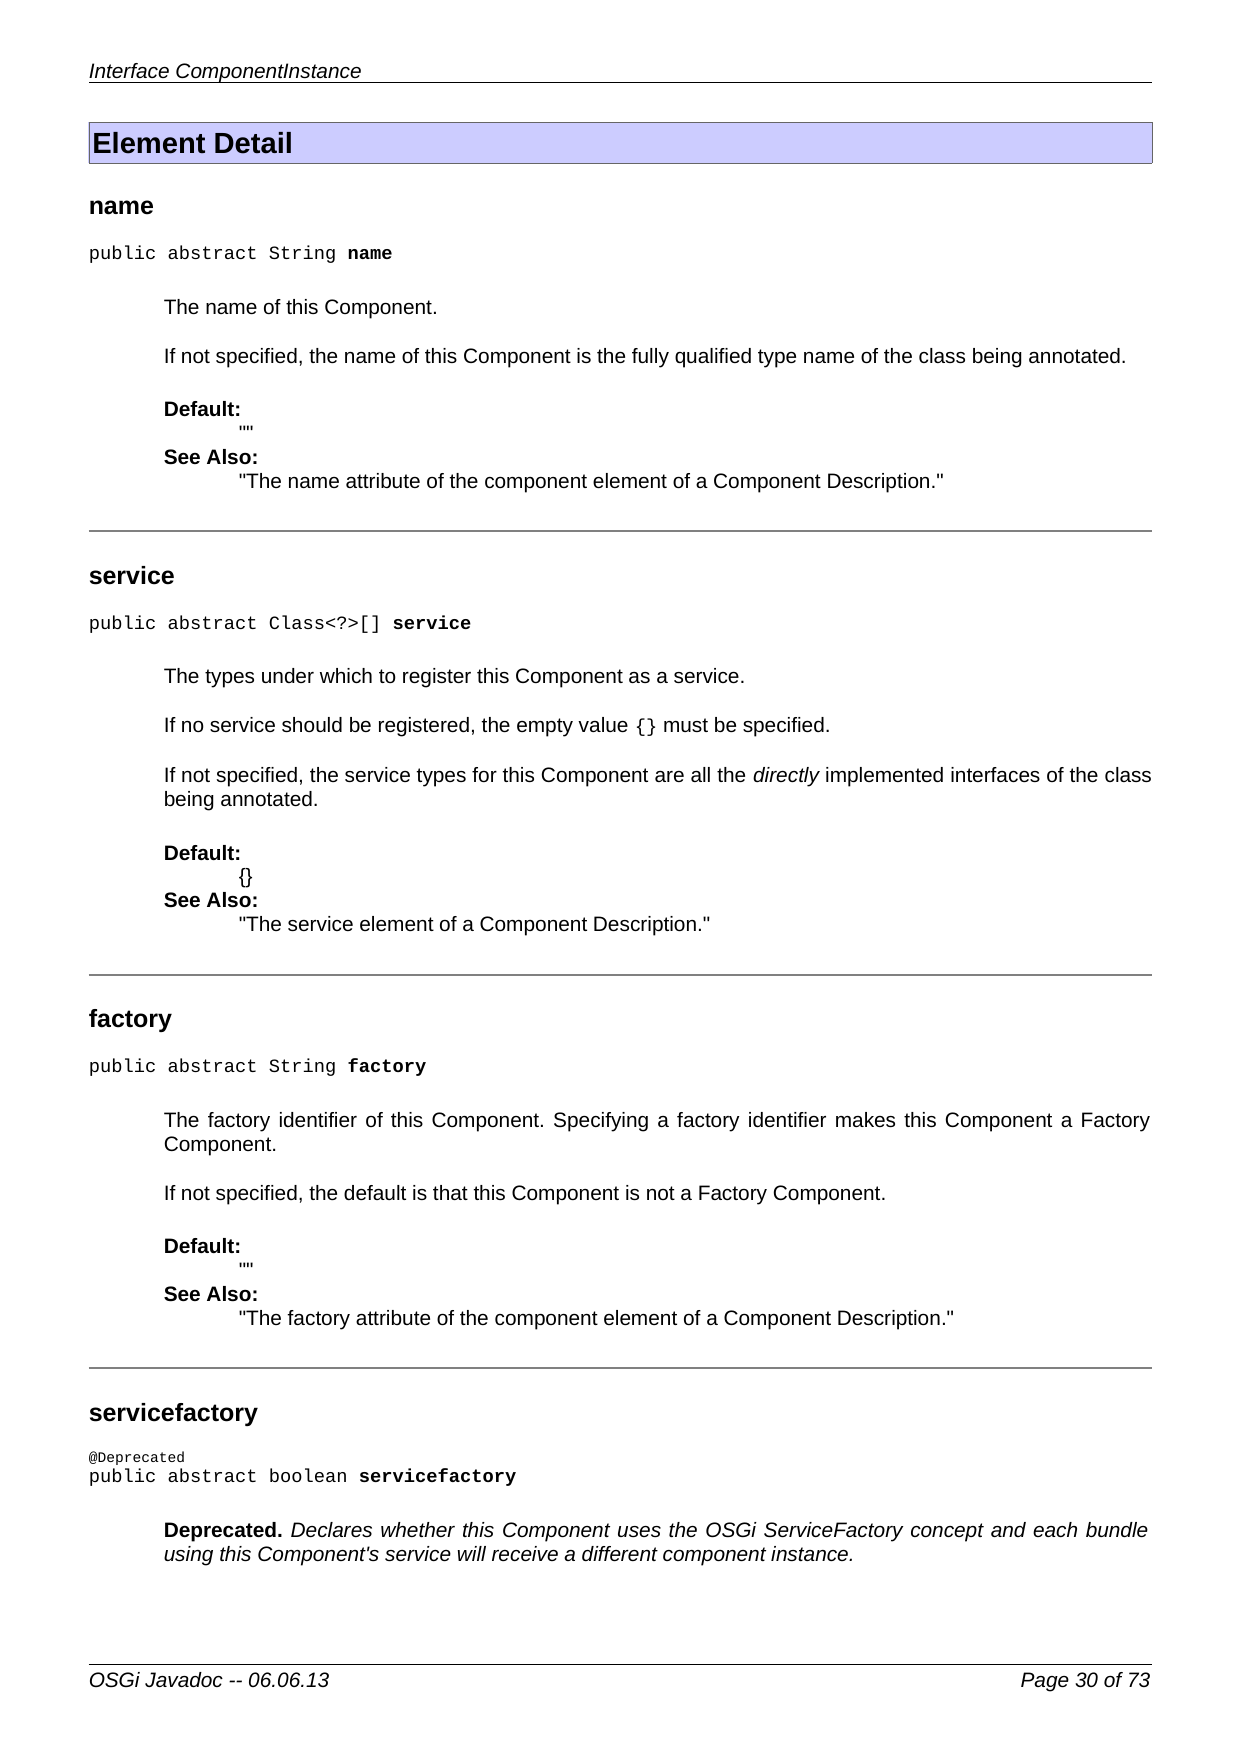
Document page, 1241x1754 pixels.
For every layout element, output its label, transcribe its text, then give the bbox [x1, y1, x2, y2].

text @Deprecated public abstract boolean servicefactory [88, 1451, 1152, 1488]
text The name of this Component. [163, 294, 1152, 318]
text {} [238, 864, 1152, 888]
text See Also: [163, 1282, 1152, 1306]
text Deprecated. Declares whether this Component uses the OSGi ServiceFactory concept and each bundle using this Component's service will receive a different component instance. [163, 1518, 1152, 1566]
text If not specified, the service types for this Component are all the directly implemented interfaces of the class being annotated. [163, 763, 1152, 811]
text If not specified, the name of this Component is the fully qualified type name of the class being annotated. [163, 343, 1152, 367]
text public abstract Class<?>[] service [88, 614, 1152, 635]
text The types under which to register this Component as a service. [163, 664, 1152, 688]
text If not specified, the default is that this Component is not a Factory Component. [163, 1181, 1152, 1204]
text "" [238, 1258, 1152, 1282]
subtitle servicefactory [88, 1398, 1152, 1427]
text Default: [163, 840, 1152, 864]
subtitle factory [88, 1004, 1152, 1033]
text See Also: [163, 888, 1152, 912]
subtitle service [88, 561, 1152, 589]
text If no service should be registered, the empty value {} must be specified. [163, 713, 1152, 738]
text The factory identifier of this Component. Specifying a factory identifier makes this Component a Factory Component. [163, 1108, 1152, 1156]
subtitle Element Detail [90, 123, 1152, 163]
text "The name attribute of the component element of a Component Description." [238, 468, 1152, 492]
text See Also: [163, 444, 1152, 468]
text "The service element of a Component Description." [238, 912, 1152, 936]
text "" [238, 421, 1152, 444]
text "The factory attribute of the component element of a Component Description." [238, 1306, 1152, 1329]
text public abstract String name [88, 244, 1152, 265]
subtitle name [88, 191, 1152, 220]
text Default: [163, 1234, 1152, 1258]
text public abstract String factory [88, 1057, 1152, 1078]
text Default: [163, 397, 1152, 421]
